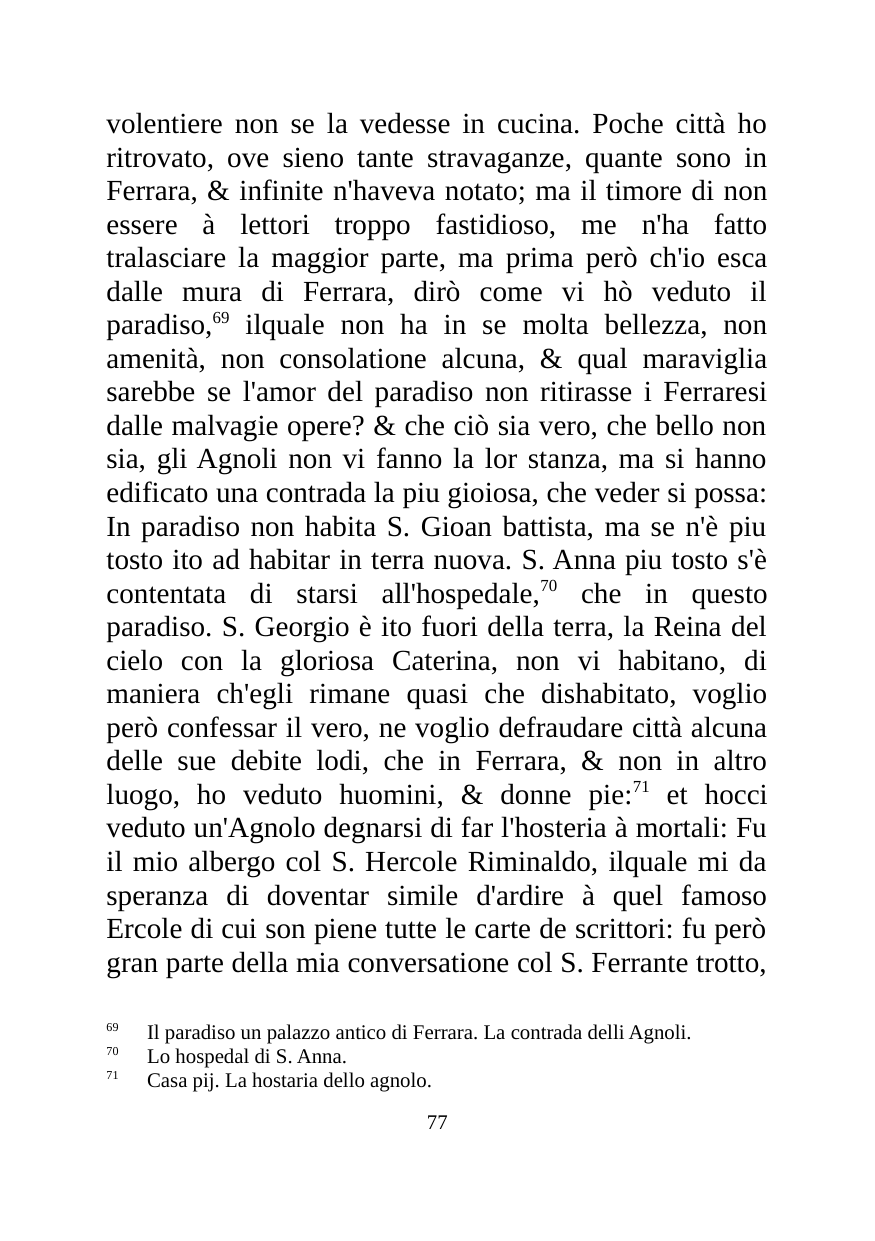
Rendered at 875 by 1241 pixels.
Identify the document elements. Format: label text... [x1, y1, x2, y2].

text Lo hospedal di S. Anna. [106, 1044, 768, 1068]
text Casa pij. La hostaria dello agnolo. [106, 1068, 768, 1092]
text Il paradiso un palazzo antico di Ferrara. La contrada delli Agnoli. [106, 1020, 768, 1044]
